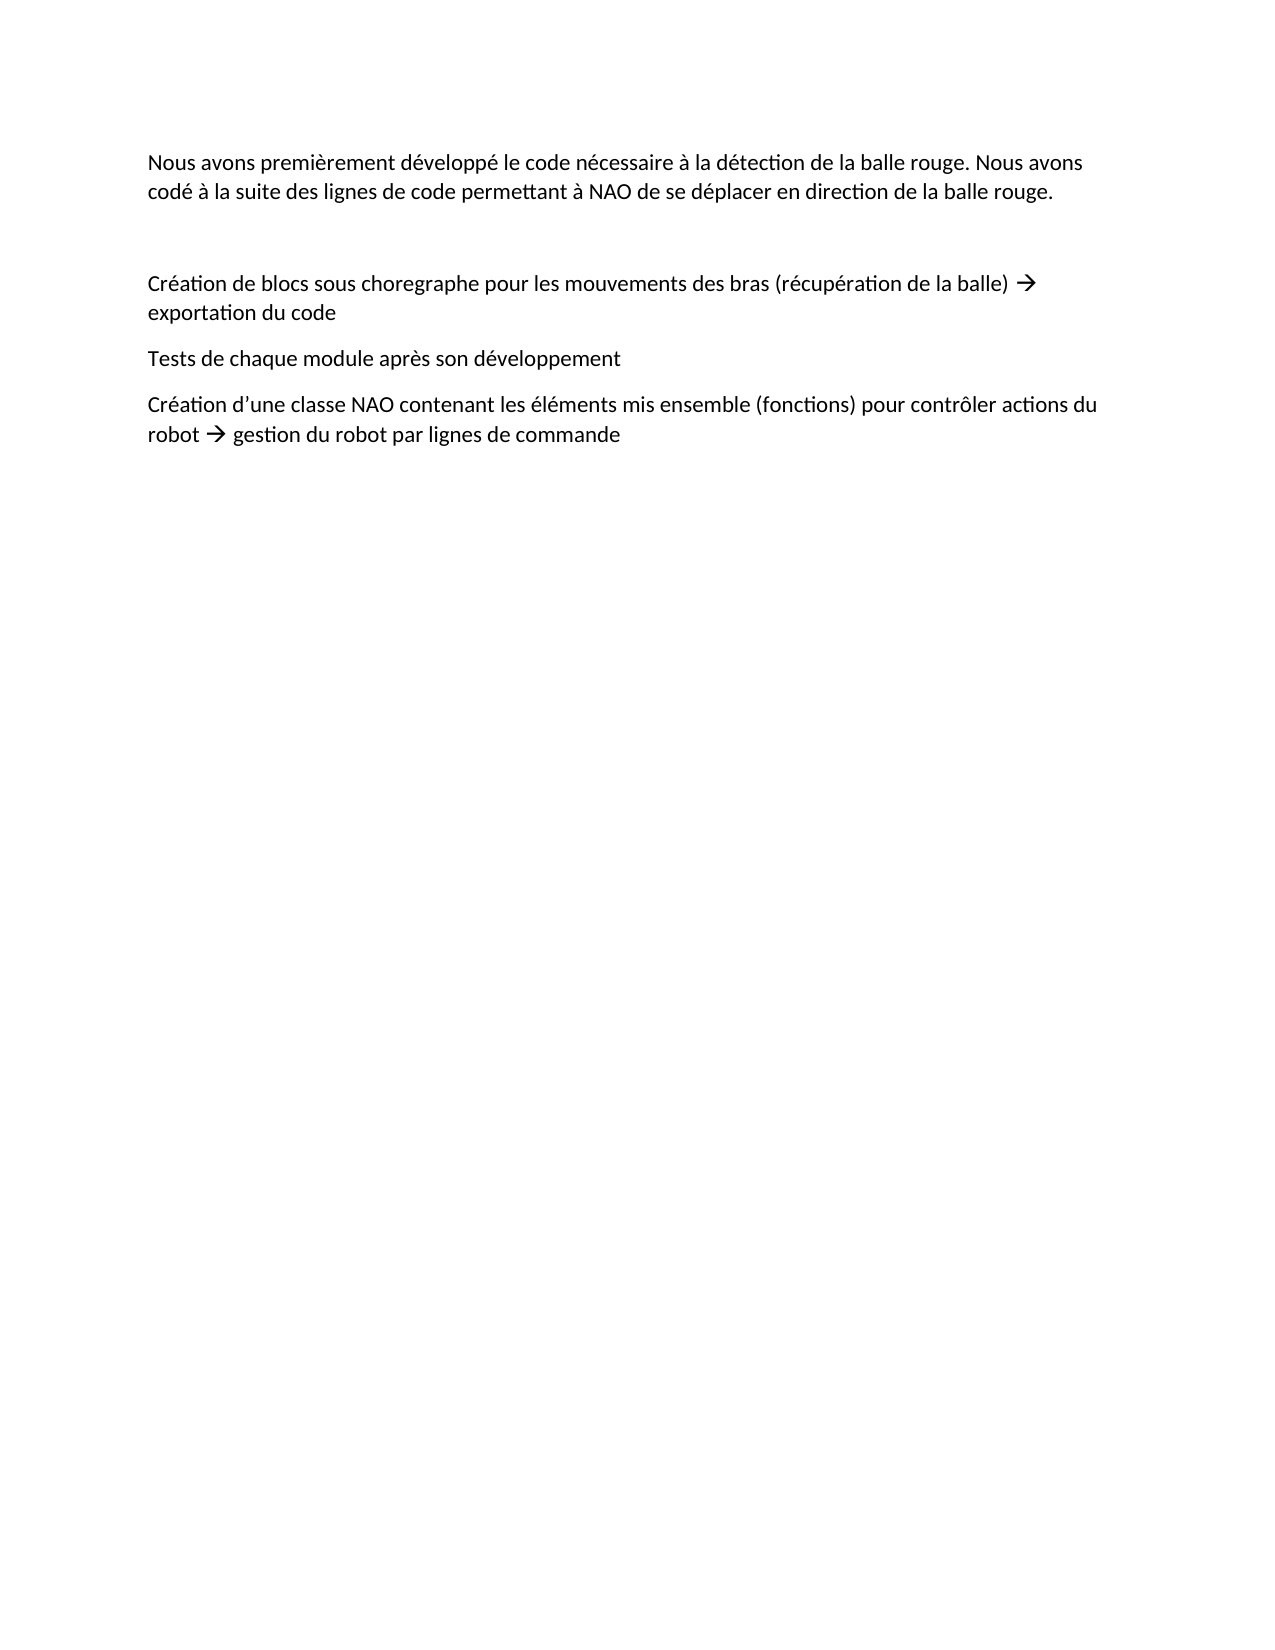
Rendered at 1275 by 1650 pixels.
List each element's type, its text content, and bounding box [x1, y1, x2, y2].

text Création d’une classe NAO contenant les éléments mis ensemble (fonctions) pour contrôler actions du robot  gestion du robot par lignes de commande [148, 391, 1127, 448]
text Tests de chaque module après son développement [148, 344, 1127, 372]
text Nous avons premièrement développé le code nécessaire à la détection de la balle rouge. Nous avons codé à la suite des lignes de code permettant à NAO de se déplacer en direction de la balle rouge. [148, 148, 1127, 205]
text Création de blocs sous choregraphe pour les mouvements des bras (récupération de la balle)  exportation du code [148, 269, 1127, 326]
